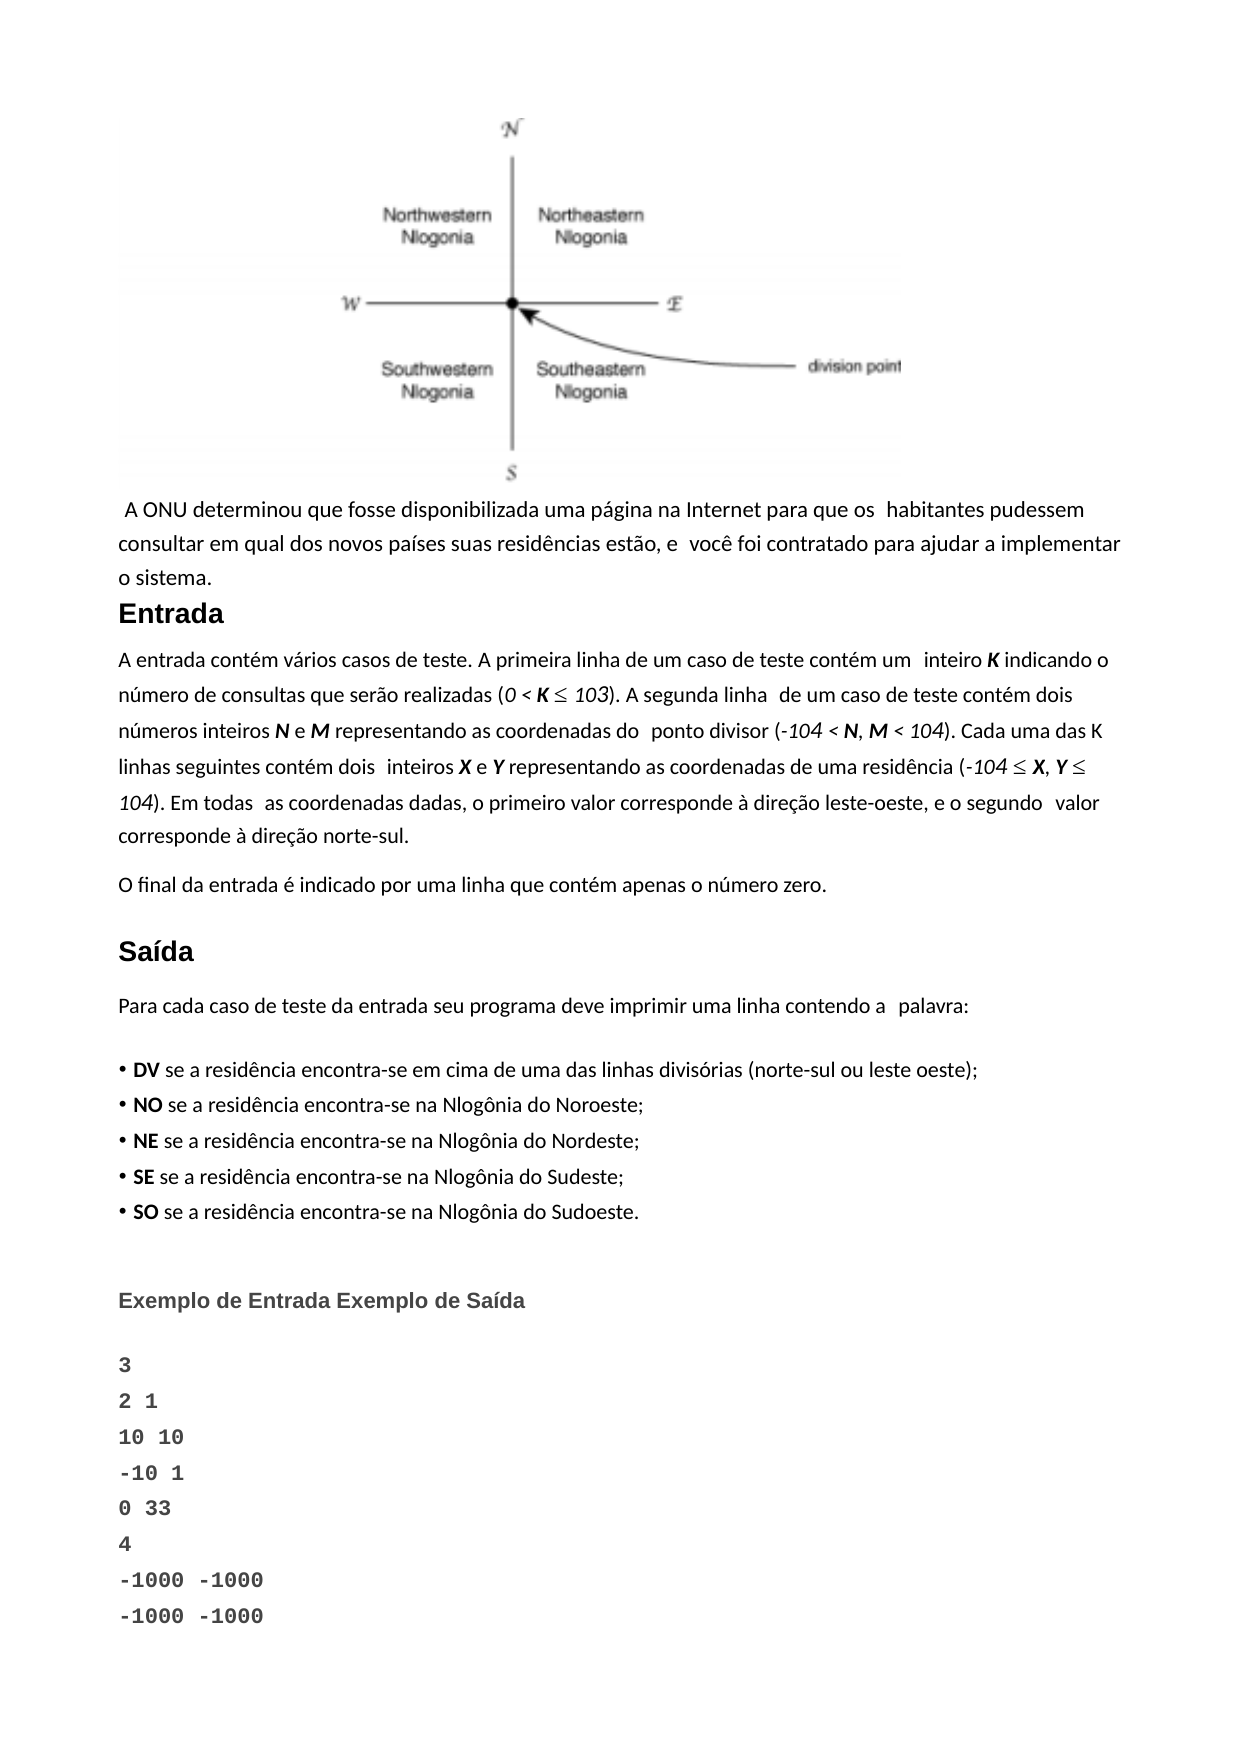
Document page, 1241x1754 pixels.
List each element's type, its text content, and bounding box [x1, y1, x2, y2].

text A entrada contém vários casos de teste. A primeira linha de um caso de teste contém um inteiro K indicando o número de consultas que serão realizadas (0 < K ≤ 103). A segunda linha de um caso de teste contém dois números inteiros N e M representando as coordenadas do ponto divisor (-104 < N, M < 104). Cada uma das K linhas seguintes contém dois inteiros X e Y representando as coordenadas de uma residência (-104 ≤ X, Y ≤ 104). Em todas as coordenadas dadas, o primeiro valor corresponde à direção leste-oeste, e o segundo valor corresponde à direção norte-sul. [118, 644, 1122, 849]
text Saída [118, 935, 1122, 967]
text Entrada [118, 597, 1122, 629]
picture [118, 118, 901, 489]
text 10 10 [118, 1421, 1122, 1451]
text 0 33 [118, 1492, 1122, 1522]
text -1000 -1000 [118, 1600, 1122, 1630]
text 3 [118, 1349, 1122, 1379]
text A ONU determinou que fosse disponibilizada uma página na Internet para que os habitantes pudessem consultar em qual dos novos países suas residências estão, e você foi contratado para ajudar a implementar o sistema. [118, 494, 1122, 591]
text • SO se a residência encontra-se na Nlogônia do Sudoeste. [118, 1196, 1122, 1225]
text O final da entrada é indicado por uma linha que contém apenas o número zero. [118, 871, 1122, 898]
text • SE se a residência encontra-se na Nlogônia do Sudeste; [118, 1161, 1122, 1190]
text • NO se a residência encontra-se na Nlogônia do Noroeste; [118, 1089, 1122, 1118]
text Para cada caso de teste da entrada seu programa deve imprimir uma linha contendo a palavra: [118, 990, 1122, 1018]
text -10 1 [118, 1457, 1122, 1486]
text 2 1 [118, 1385, 1122, 1415]
text Exemplo de Entrada Exemplo de Saída [118, 1288, 1122, 1313]
text -1000 -1000 [118, 1564, 1122, 1594]
text • DV se a residência encontra-se em cima de uma das linhas divisórias (norte-sul ou leste oeste); [118, 1054, 1122, 1083]
text 4 [118, 1528, 1122, 1558]
text • NE se a residência encontra-se na Nlogônia do Nordeste; [118, 1125, 1122, 1154]
